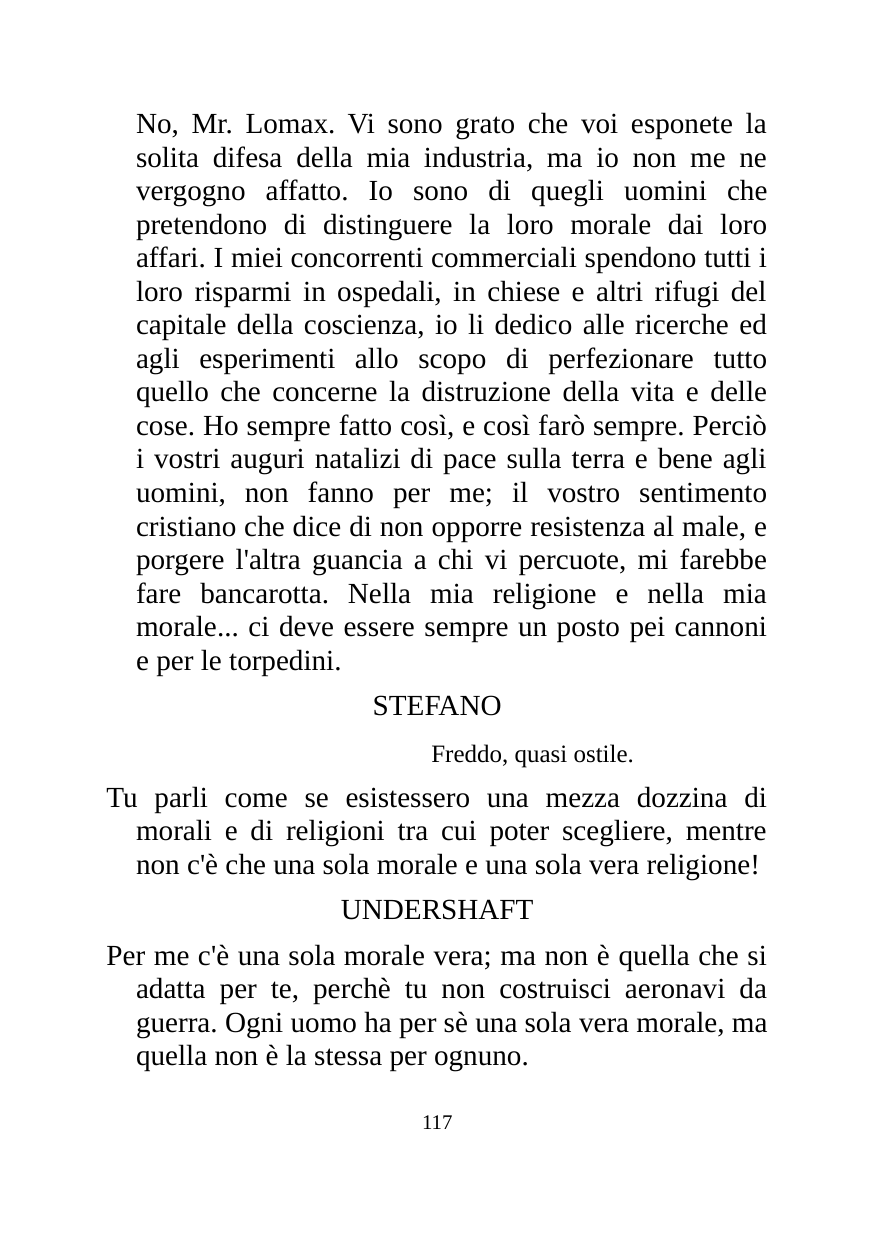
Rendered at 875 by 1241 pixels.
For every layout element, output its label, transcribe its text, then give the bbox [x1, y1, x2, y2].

text STEFANO [106, 688, 768, 722]
text Tu parli come se esistessero una mezza dozzina di morali e di religioni tra cui poter scegliere, mentre non c'è che una sola morale e una sola vera religione! [106, 780, 768, 881]
text No, Mr. Lomax. Vi sono grato che voi esponete la solita difesa della mia industria, ma io non me ne vergogno affatto. Io sono di quegli uomini che pretendono di distinguere la loro morale dai loro affari. I miei concorrenti commerciali spendono tutti i loro risparmi in ospedali, in chiese e altri rifugi del capitale della coscienza, io li dedico alle ricerche ed agli esperimenti allo scopo di perfezionare tutto quello che concerne la distruzione della vita e delle cose. Ho sempre fatto così, e così farò sempre. Perciò i vostri auguri natalizi di pace sulla terra e bene agli uomini, non fanno per me; il vostro sentimento cristiano che dice di non opporre resistenza al male, e porgere l'altra guancia a chi vi percuote, mi farebbe fare bancarotta. Nella mia religione e nella mia morale... ci deve essere sempre un posto pei cannoni e per le torpedini. [106, 106, 768, 676]
text UNDERSHAFT [106, 892, 768, 926]
text Per me c'è una sola morale vera; ma non è quella che si adatta per te, perchè tu non costruisci aeronavi da guerra. Ogni uomo ha per sè una sola vera morale, ma quella non è la stessa per ognuno. [106, 938, 768, 1072]
text Freddo, quasi ostile. [431, 739, 768, 768]
